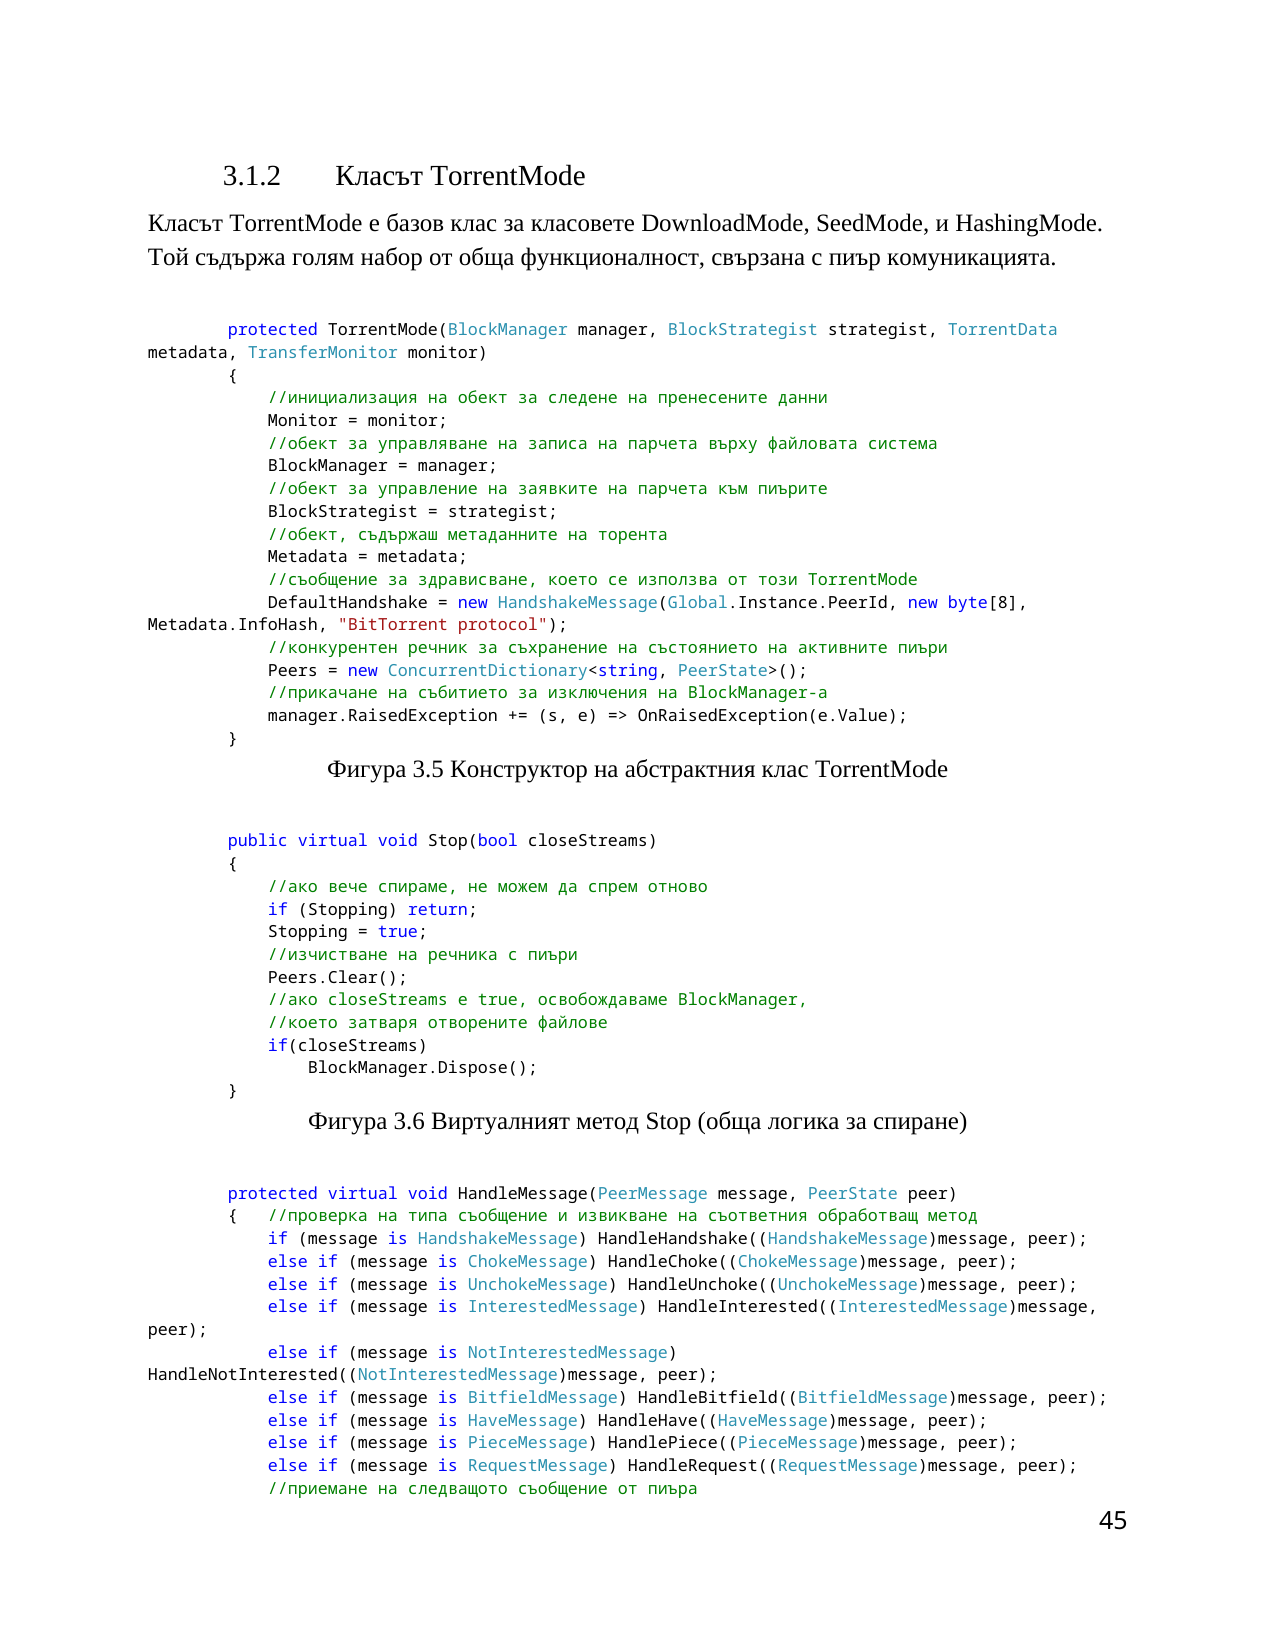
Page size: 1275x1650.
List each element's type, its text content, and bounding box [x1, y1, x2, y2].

subtitle Класът TorrentMode [223, 158, 1127, 191]
text //прикачане на събитието за изключения на BlockManager-а [148, 681, 1127, 704]
text protected virtual void HandleMessage(PeerMessage message, PeerState peer) [148, 1181, 1127, 1204]
text if (message is HandshakeMessage) HandleHandshake((HandshakeMessage)message, peer); [148, 1227, 1127, 1249]
text //ако closeStreams е true, освобождаваме BlockManager, [148, 988, 1127, 1011]
text else if (message is PieceMessage) HandlePiece((PieceMessage)message, peer); [148, 1431, 1127, 1454]
text Monitor = monitor; [148, 409, 1127, 431]
text } [148, 727, 1127, 749]
text BlockManager = manager; [148, 454, 1127, 477]
text { [148, 363, 1127, 386]
text Peers = new ConcurrentDictionary<string, PeerState>(); [148, 658, 1127, 681]
text public virtual void Stop(bool closeStreams) [148, 829, 1127, 852]
text if (Stopping) return; [148, 897, 1127, 920]
text Фигура 3.6 Виртуалният метод Stop (обща логика за спиране) [148, 1106, 1127, 1135]
text Фигура 3.5 Конструктор на абстрактния клас TorrentMode [148, 754, 1127, 782]
text Stopping = true; [148, 920, 1127, 943]
text { [148, 852, 1127, 874]
text Peers.Clear(); [148, 965, 1127, 988]
text } [148, 1079, 1127, 1102]
text if(closeStreams) [148, 1033, 1127, 1056]
text //инициализация на обект за следене на пренесените данни [148, 386, 1127, 409]
text protected TorrentMode(BlockManager manager, BlockStrategist strategist, TorrentData metadata, TransferMonitor monitor) [148, 318, 1127, 363]
text else if (message is UnchokeMessage) HandleUnchoke((UnchokeMessage)message, peer); [148, 1272, 1127, 1295]
text manager.RaisedException += (s, e) => OnRaisedException(e.Value); [148, 704, 1127, 727]
text { //проверка на типа съобщение и извикване на съответния обработващ метод [148, 1204, 1127, 1227]
text else if (message is ChokeMessage) HandleChoke((ChokeMessage)message, peer); [148, 1249, 1127, 1272]
text else if (message is NotInterestedMessage) HandleNotInterested((NotInterestedMessage)message, peer); [148, 1340, 1127, 1386]
text else if (message is HaveMessage) HandleHave((HaveMessage)message, peer); [148, 1408, 1127, 1431]
text //изчистване на речника с пиъри [148, 943, 1127, 965]
text BlockManager.Dispose(); [148, 1056, 1127, 1079]
text //съобщение за здрависване, което се използва от този TorrentMode [148, 568, 1127, 590]
text //конкурентен речник за съхранение на състоянието на активните пиъри [148, 636, 1127, 658]
text Класът TorrentMode е базов клас за класовете DownloadMode, SeedMode, и HashingMode. Той съдържа голям набор от обща функционалност, свързана с пиър комуникацията. [148, 208, 1127, 271]
text //обект за управление на заявките на парчета към пиърите [148, 477, 1127, 499]
text //което затваря отворените файлове [148, 1011, 1127, 1033]
text else if (message is BitfieldMessage) HandleBitfield((BitfieldMessage)message, peer); [148, 1386, 1127, 1408]
text DefaultHandshake = new HandshakeMessage(Global.Instance.PeerId, new byte[8], Metadata.InfoHash, "BitTorrent protocol"); [148, 590, 1127, 636]
text else if (message is InterestedMessage) HandleInterested((InterestedMessage)message, peer); [148, 1295, 1127, 1340]
text //обект за управляване на записа на парчета върху файловата система [148, 431, 1127, 454]
text BlockStrategist = strategist; [148, 499, 1127, 522]
text //обект, съдържаш метаданните на торента [148, 522, 1127, 545]
text else if (message is RequestMessage) HandleRequest((RequestMessage)message, peer); [148, 1454, 1127, 1477]
text Metadata = metadata; [148, 545, 1127, 568]
text //приемане на следващото съобщение от пиъра [148, 1477, 1127, 1499]
text //ако вече спираме, не можем да спрем отново [148, 874, 1127, 897]
